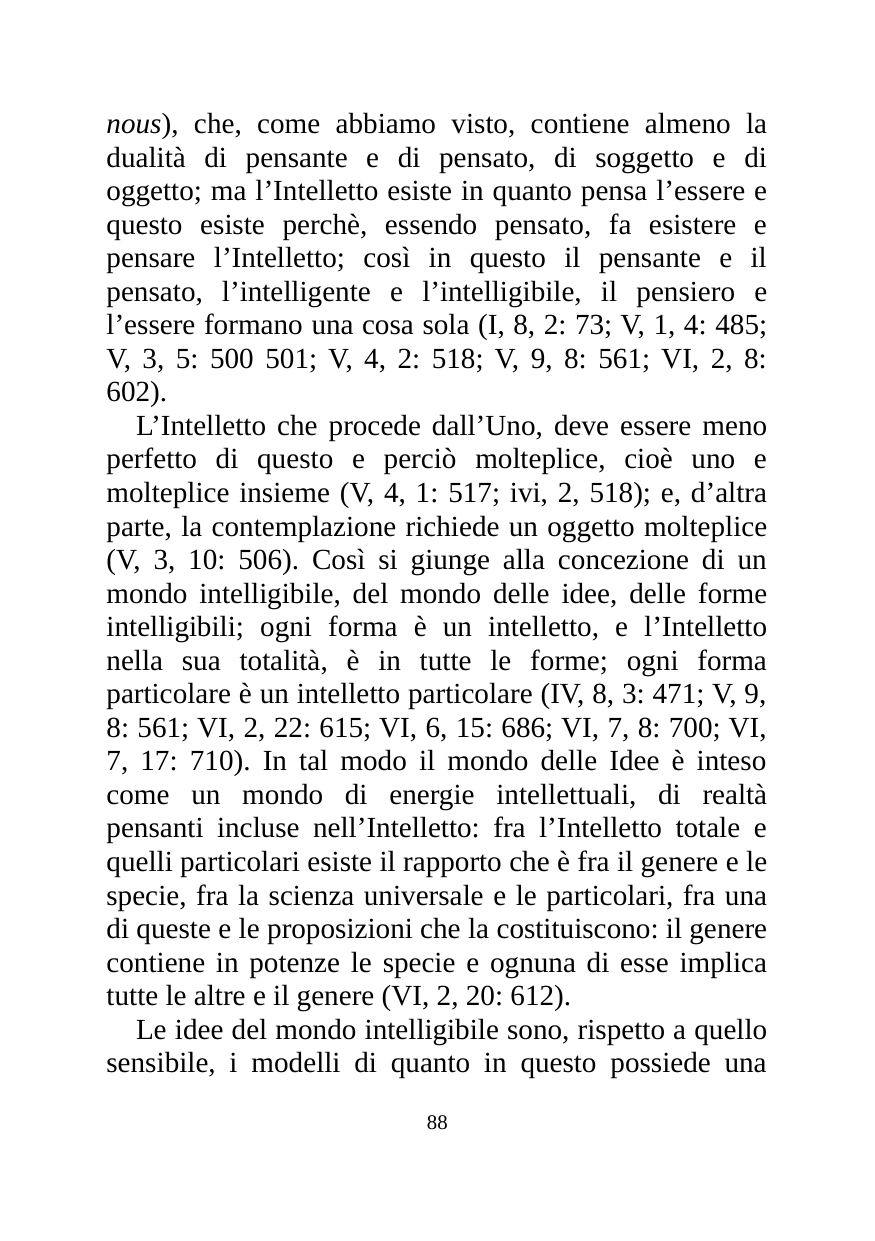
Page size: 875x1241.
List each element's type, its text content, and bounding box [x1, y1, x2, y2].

text nous), che, come abbiamo visto, contiene almeno la dualità di pensante e di pensato, di soggetto e di oggetto; ma l’Intelletto esiste in quanto pensa l’essere e questo esiste perchè, essendo pensato, fa esistere e pensare l’Intelletto; così in questo il pensante e il pensato, l’intelligente e l’intelligibile, il pensiero e l’essere formano una cosa sola (I, 8, 2: 73; V, 1, 4: 485; V, 3, 5: 500 501; V, 4, 2: 518; V, 9, 8: 561; VI, 2, 8: 602). [106, 106, 768, 408]
text L’Intelletto che procede dall’Uno, deve essere meno perfetto di questo e perciò molteplice, cioè uno e molteplice insieme (V, 4, 1: 517; ivi, 2, 518); e, d’altra parte, la contemplazione richiede un oggetto molteplice (V, 3, 10: 506). Così si giunge alla concezione di un mondo intelligibile, del mondo delle idee, delle forme intelligibili; ogni forma è un intelletto, e l’Intelletto nella sua totalità, è in tutte le forme; ogni forma particolare è un intelletto particolare (IV, 8, 3: 471; V, 9, 8: 561; VI, 2, 22: 615; VI, 6, 15: 686; VI, 7, 8: 700; VI, 7, 17: 710). In tal modo il mondo delle Idee è inteso come un mondo di energie intellettuali, di realtà pensanti incluse nell’Intelletto: fra l’Intelletto totale e quelli particolari esiste il rapporto che è fra il genere e le specie, fra la scienza universale e le particolari, fra una di queste e le proposizioni che la costituiscono: il genere contiene in potenze le specie e ognuna di esse implica tutte le altre e il genere (VI, 2, 20: 612). [106, 408, 768, 1012]
text Le idee del mondo intelligibile sono, rispetto a quello sensibile, i modelli di quanto in questo possiede una [106, 1012, 768, 1079]
